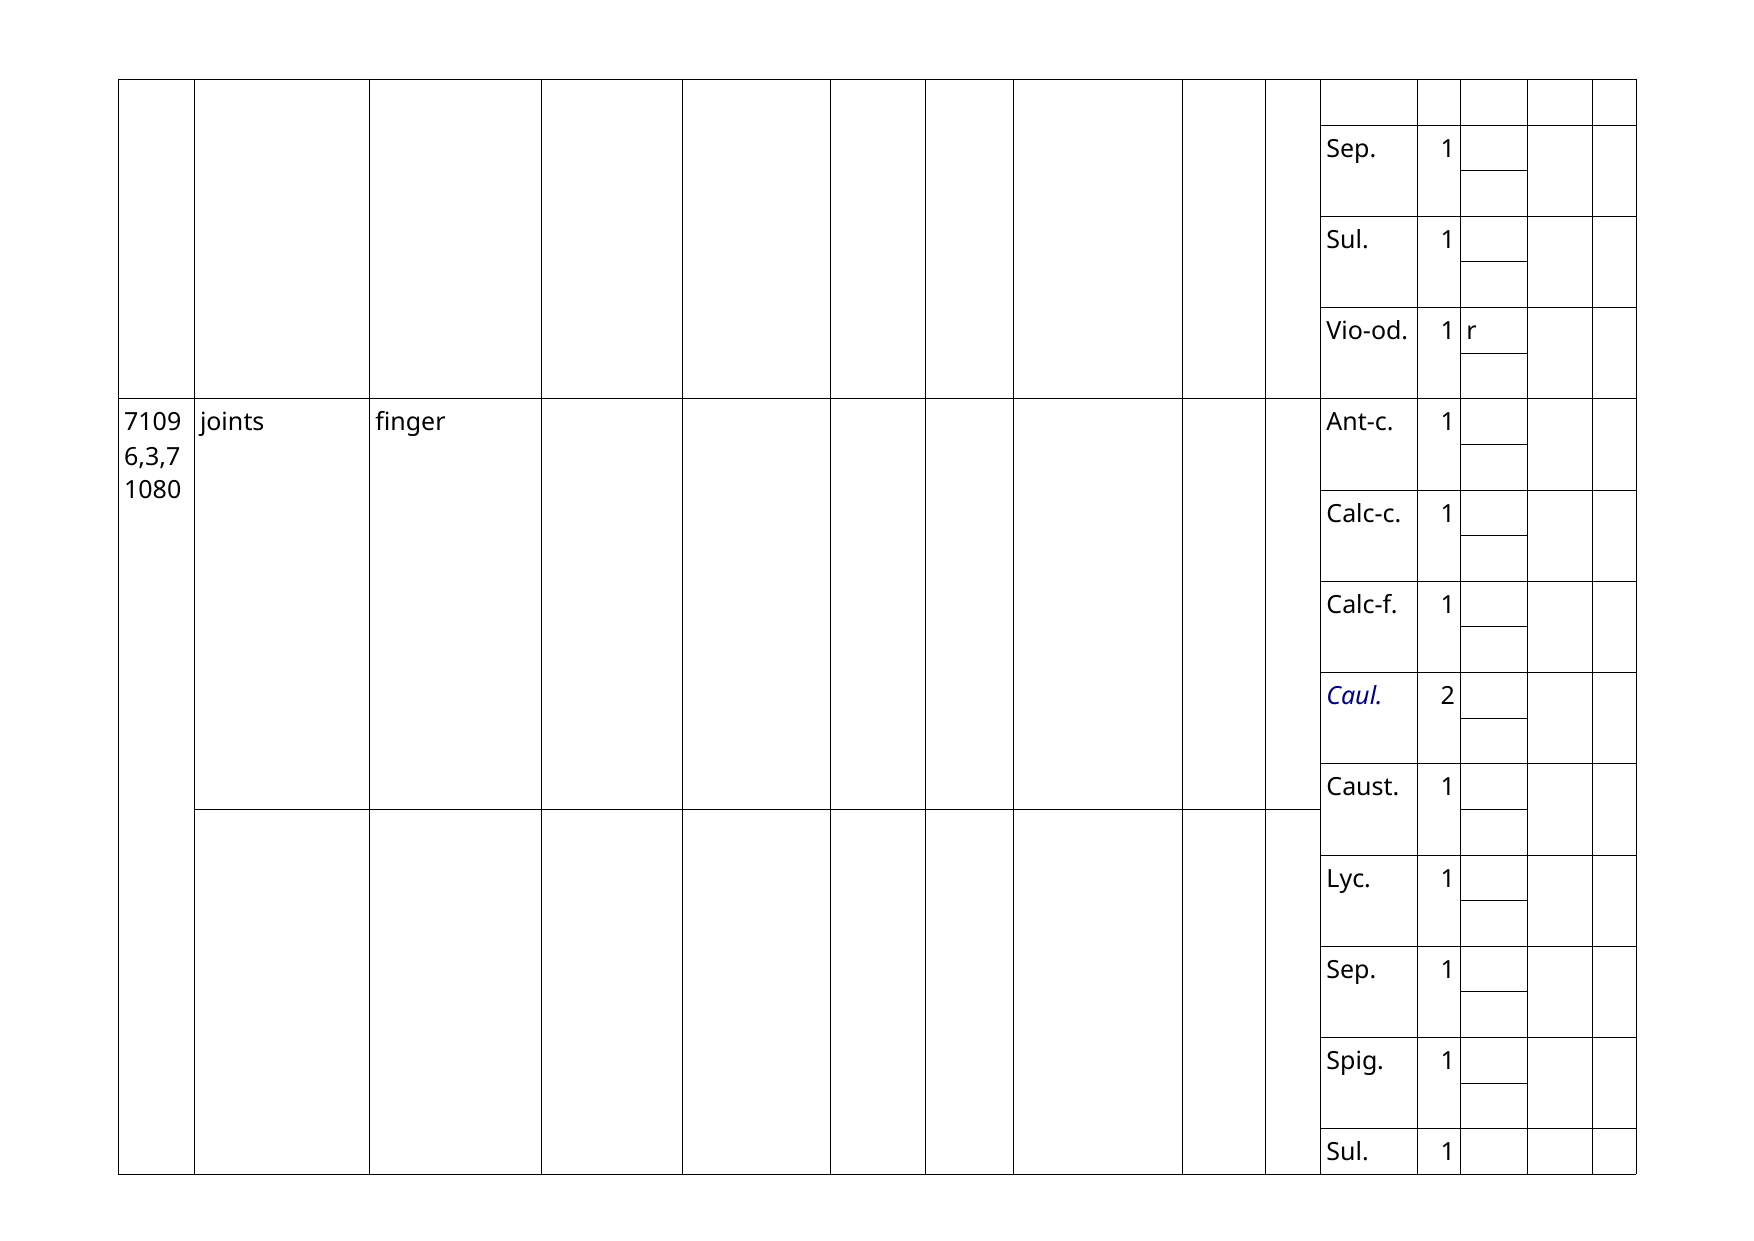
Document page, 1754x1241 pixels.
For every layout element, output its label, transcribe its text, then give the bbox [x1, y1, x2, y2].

table_cell Sul. [1321, 217, 1417, 307]
table_cell [926, 80, 1013, 398]
table_cell 1 [1418, 947, 1460, 1037]
table_cell [370, 80, 541, 398]
table_cell [1593, 217, 1636, 307]
table_cell [926, 810, 1013, 1174]
table_cell Ant-c. [1321, 399, 1417, 489]
table_cell [1593, 1038, 1636, 1128]
table_cell [1593, 80, 1636, 124]
table_cell [1461, 992, 1527, 1037]
table_cell [1461, 171, 1527, 216]
table_cell [1528, 491, 1592, 581]
table_cell [1461, 856, 1527, 900]
table_cell [1183, 80, 1265, 398]
table_cell [1014, 80, 1182, 398]
table_cell [370, 810, 541, 1174]
table_cell [1461, 126, 1527, 170]
table_cell Vio-od. [1321, 308, 1417, 398]
table_cell [926, 399, 1013, 809]
table_cell Sep. [1321, 126, 1417, 216]
table_cell [195, 80, 369, 398]
table_cell Calc-c. [1321, 491, 1417, 581]
table_cell 1 [1418, 217, 1460, 307]
table_cell [683, 80, 830, 398]
table_cell [1321, 80, 1417, 124]
table_cell [831, 80, 925, 398]
table_cell [1014, 399, 1182, 809]
table_cell 1 [1418, 582, 1460, 672]
table_cell [1528, 1038, 1592, 1128]
table_cell [195, 810, 369, 1174]
table_cell [1528, 308, 1592, 398]
table_cell 1 [1418, 308, 1460, 398]
table_cell [1593, 399, 1636, 489]
table_cell [1014, 810, 1182, 1174]
table_cell [1528, 80, 1592, 124]
table_cell [1528, 399, 1592, 489]
table_cell 1 [1418, 764, 1460, 854]
table_cell [1528, 856, 1592, 946]
table_cell [1461, 399, 1527, 444]
table_cell [1528, 764, 1592, 854]
table_cell 1 [1418, 399, 1460, 489]
table_cell [1266, 399, 1320, 809]
table_cell [1461, 582, 1527, 626]
table_cell [1461, 1129, 1527, 1174]
table_cell Caust. [1321, 764, 1417, 854]
table_cell [542, 399, 682, 809]
table_cell Lyc. [1321, 856, 1417, 946]
table_cell [1528, 217, 1592, 307]
table_cell [1461, 719, 1527, 763]
table_cell [542, 810, 682, 1174]
table_cell [1461, 947, 1527, 991]
table_cell [1183, 399, 1265, 809]
table_cell Caul. [1321, 673, 1417, 763]
table_cell [1593, 856, 1636, 946]
table_cell Spig. [1321, 1038, 1417, 1128]
table_cell 71096,3,71080 [119, 399, 194, 1174]
table_cell joints [195, 399, 369, 809]
table_cell r [1461, 308, 1527, 353]
table_cell [1461, 673, 1527, 718]
table_cell [1461, 491, 1527, 535]
table_cell [1593, 491, 1636, 581]
table_cell [1266, 810, 1320, 1174]
table_cell [1461, 764, 1527, 809]
table_cell [1461, 536, 1527, 581]
table_cell [683, 399, 830, 809]
table_cell [1461, 80, 1527, 124]
table_cell Sep. [1321, 947, 1417, 1037]
table_cell [1593, 764, 1636, 854]
table_cell [1266, 80, 1320, 398]
table_cell [1461, 354, 1527, 398]
table_cell [1528, 1129, 1592, 1174]
table_cell [1593, 126, 1636, 216]
table_cell [1461, 1084, 1527, 1128]
table_cell [831, 399, 925, 809]
table_cell [1461, 262, 1527, 307]
table_cell [1528, 947, 1592, 1037]
table_cell [1461, 445, 1527, 489]
table_cell [1528, 582, 1592, 672]
table_cell [1461, 901, 1527, 946]
table_cell 1 [1418, 1129, 1460, 1174]
table_cell [1593, 582, 1636, 672]
table_cell 2 [1418, 673, 1460, 763]
table_cell [831, 810, 925, 1174]
table_cell [1461, 1038, 1527, 1083]
table_cell [683, 810, 830, 1174]
table_cell [1461, 810, 1527, 854]
table_cell [119, 80, 194, 398]
table_cell Sul. [1321, 1129, 1417, 1174]
table_cell [1593, 1129, 1636, 1174]
table_cell 1 [1418, 126, 1460, 216]
table_cell [1593, 308, 1636, 398]
table_cell [1183, 810, 1265, 1174]
table_cell [1528, 673, 1592, 763]
table_cell [1461, 217, 1527, 261]
table_cell finger [370, 399, 541, 809]
table_cell [542, 80, 682, 398]
table_cell 1 [1418, 1038, 1460, 1128]
table_cell [1418, 80, 1460, 124]
table_cell [1461, 627, 1527, 672]
table_cell Calc-f. [1321, 582, 1417, 672]
table_cell [1593, 947, 1636, 1037]
table_cell [1528, 126, 1592, 216]
table_cell [1593, 673, 1636, 763]
table_cell 1 [1418, 856, 1460, 946]
table_cell 1 [1418, 491, 1460, 581]
